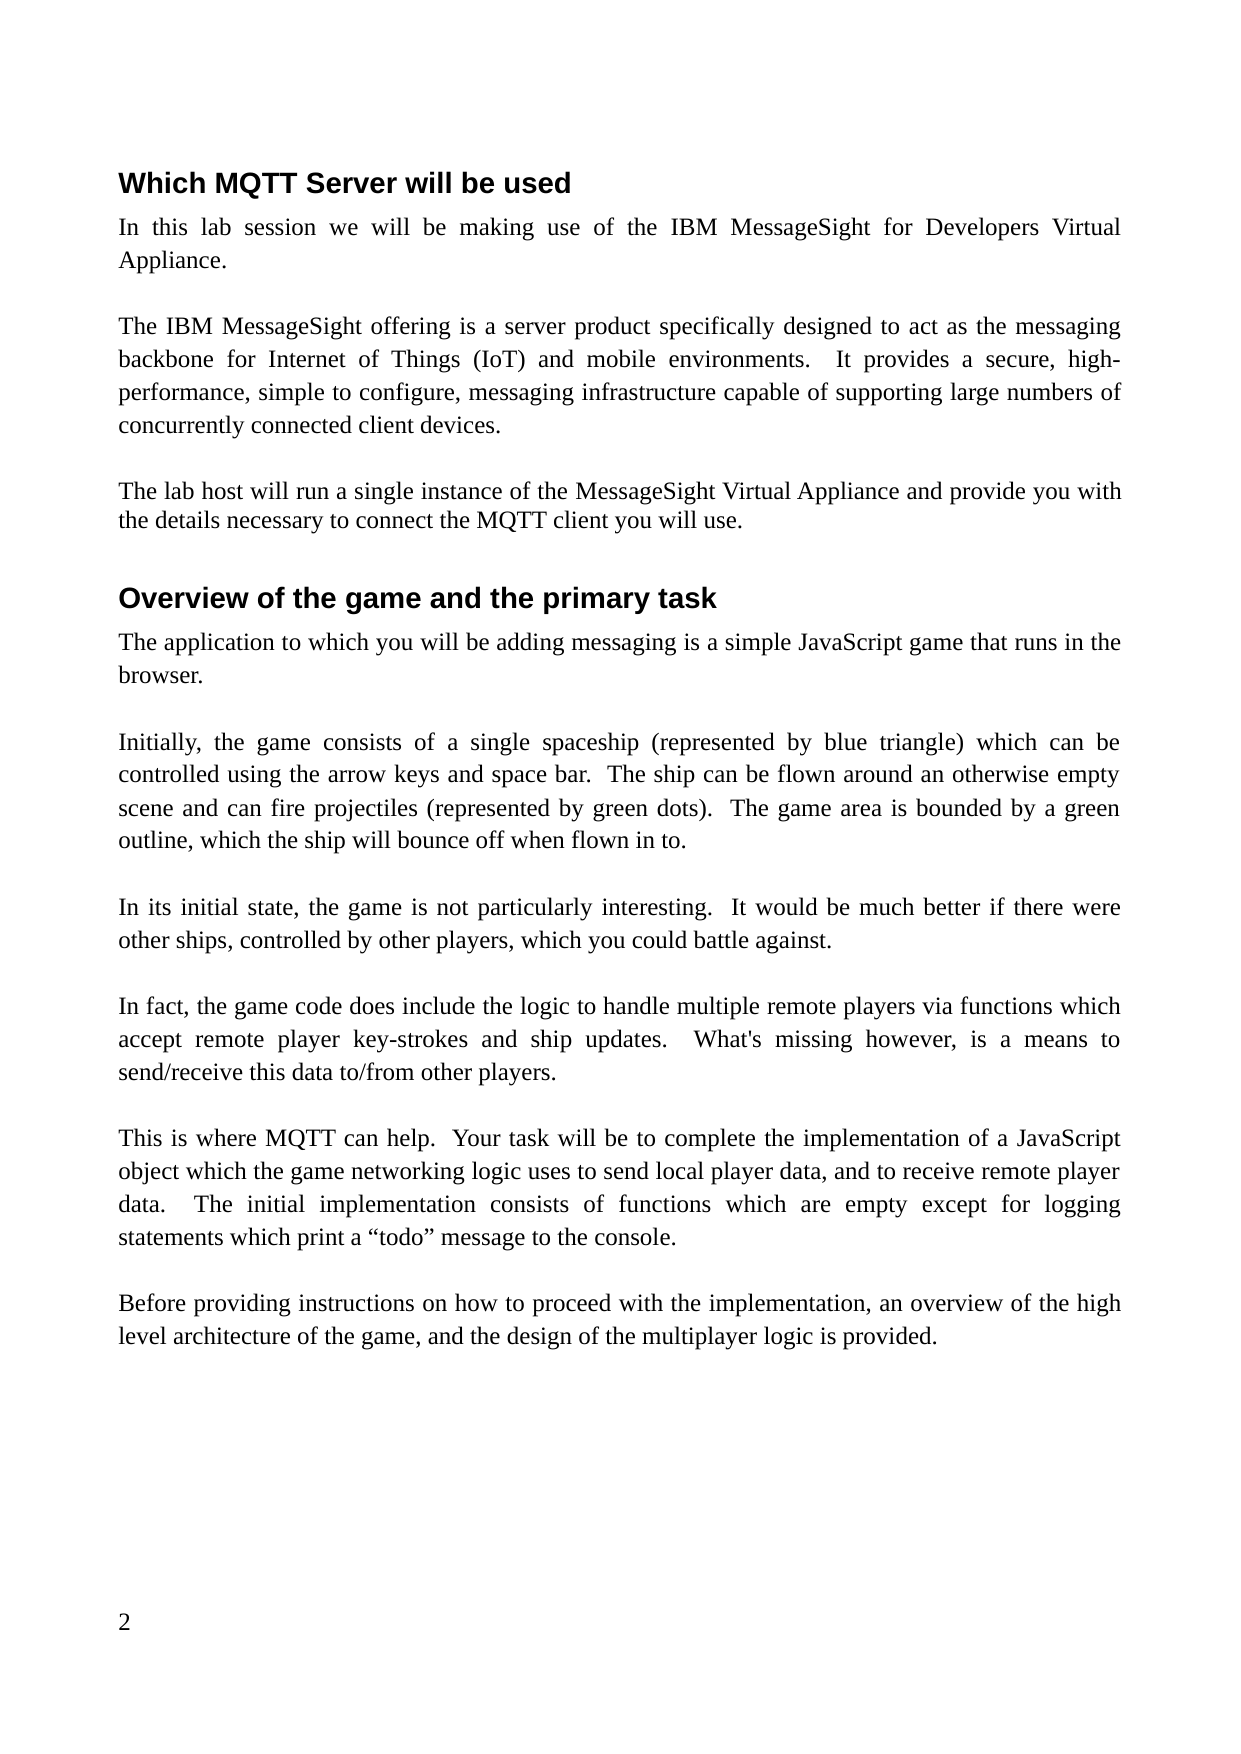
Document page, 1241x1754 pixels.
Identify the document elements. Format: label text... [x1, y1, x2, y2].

text Before providing instructions on how to proceed with the implementation, an overview of the high level architecture of the game, and the design of the multiplayer logic is provided. [118, 1288, 1122, 1350]
subtitle Which MQTT Server will be used [118, 166, 1122, 199]
text Initially, the game consists of a single spaceship (represented by blue triangle) which can be controlled using the arrow keys and space bar. The ship can be flown around an otherwise empty scene and can fire projectiles (represented by green dots). The game area is bounded by a green outline, which the ship will bounce off when flown in to. [118, 727, 1122, 854]
text In its initial state, the game is not particularly interesting. It would be much better if there were other ships, controlled by other players, which you could battle against. [118, 892, 1122, 953]
text In fact, the game code does include the logic to handle multiple remote players via functions which accept remote player key-strokes and ship updates. What's missing however, is a means to send/receive this data to/from other players. [118, 991, 1122, 1086]
text The IBM MessageSight offering is a server product specifically designed to act as the messaging backbone for Internet of Things (IoT) and mobile environments. It provides a secure, high-performance, simple to configure, messaging infrastructure capable of supporting large numbers of concurrently connected client devices. [118, 311, 1122, 439]
subtitle Overview of the game and the primary task [118, 581, 1122, 615]
text In this lab session we will be making use of the IBM MessageSight for Developers Virtual Appliance. [118, 212, 1122, 274]
text The lab host will run a single instance of the MessageSight Virtual Appliance and provide you with the details necessary to connect the MQTT client you will use. [118, 476, 1122, 534]
text The application to which you will be adding messaging is a simple JavaScript game that runs in the browser. [118, 627, 1122, 689]
text This is where MQTT can help. Your task will be to complete the implementation of a JavaScript object which the game networking logic uses to send local player data, and to receive remote player data. The initial implementation consists of functions which are empty except for logging statements which print a “todo” message to the console. [118, 1123, 1122, 1251]
